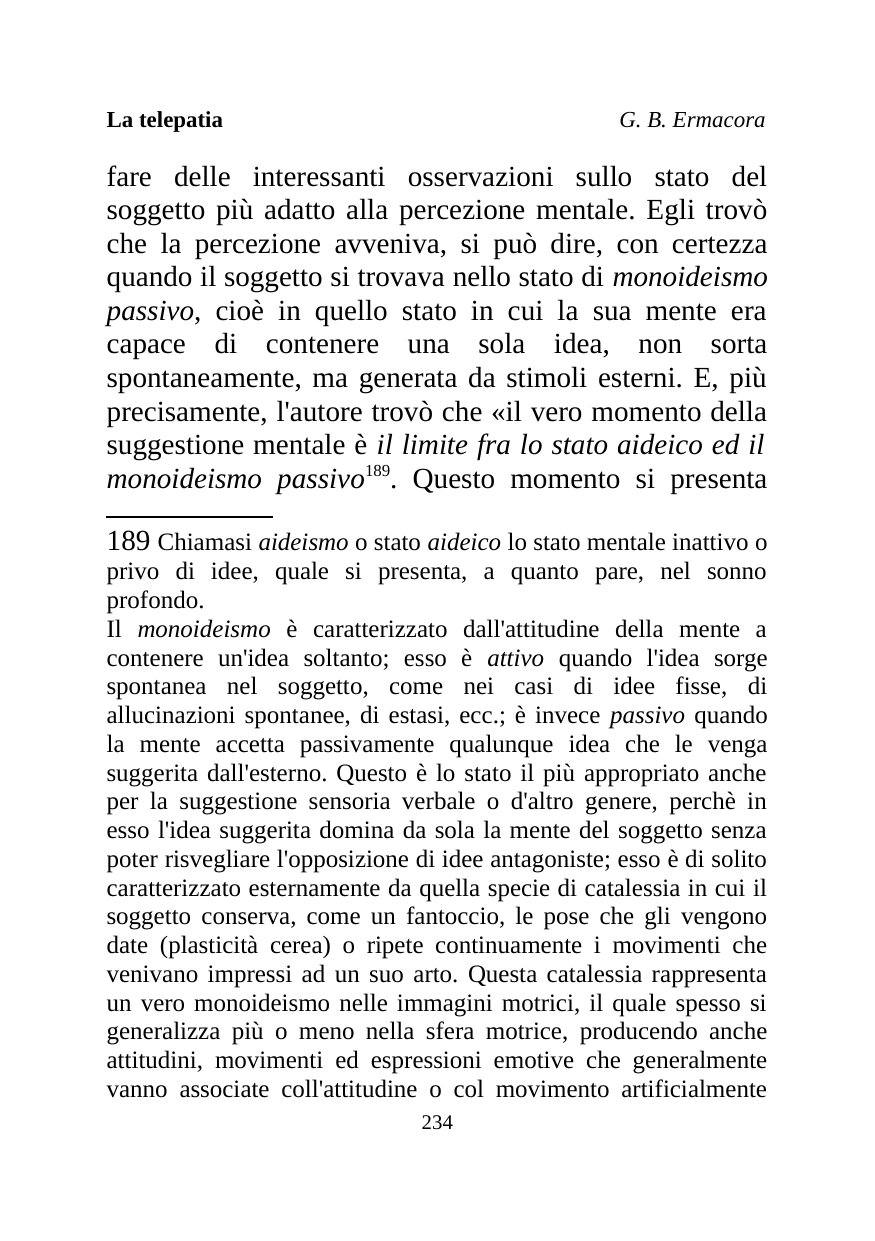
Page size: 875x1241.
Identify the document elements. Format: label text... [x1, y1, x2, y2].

text Il monoideismo è caratterizzato dall'attitudine della mente a contenere un'idea soltanto; esso è attivo quando l'idea sorge spontanea nel soggetto, come nei casi di idee fisse, di allucinazioni spontanee, di estasi, ecc.; è invece passivo quando la mente accetta passivamente qualunque idea che le venga suggerita dall'esterno. Questo è lo stato il più appropriato anche per la suggestione sensoria verbale o d'altro genere, perchè in esso l'idea suggerita domina da sola la mente del soggetto senza poter risvegliare l'opposizione di idee antagoniste; esso è di solito caratterizzato esternamente da quella specie di catalessia in cui il soggetto conserva, come un fantoccio, le pose che gli vengono date (plasticità cerea) o ripete continuamente i movimenti che venivano impressi ad un suo arto. Questa catalessia rappresenta un vero monoideismo nelle immagini motrici, il quale spesso si generalizza più o meno nella sfera motrice, producendo anche attitudini, movimenti ed espressioni emotive che generalmente vanno associate coll'attitudine o col movimento artificialmente [106, 614, 768, 1103]
text Chiamasi aideismo o stato aideico lo stato mentale inattivo o privo di idee, quale si presenta, a quanto pare, nel sonno profondo. [106, 523, 768, 614]
text fare delle interessanti osservazioni sullo stato del soggetto più adatto alla percezione mentale. Egli trovò che la percezione avveniva, si può dire, con certezza quando il soggetto si trovava nello stato di monoideismo passivo, cioè in quello stato in cui la sua mente era capace di contenere una sola idea, non sorta spontaneamente, ma generata da stimoli esterni. E, più precisamente, l'autore trovò che «il vero momento della suggestione mentale è il limite fra lo stato aideico ed il monoideismo passivo. Questo momento si presenta [106, 159, 768, 494]
